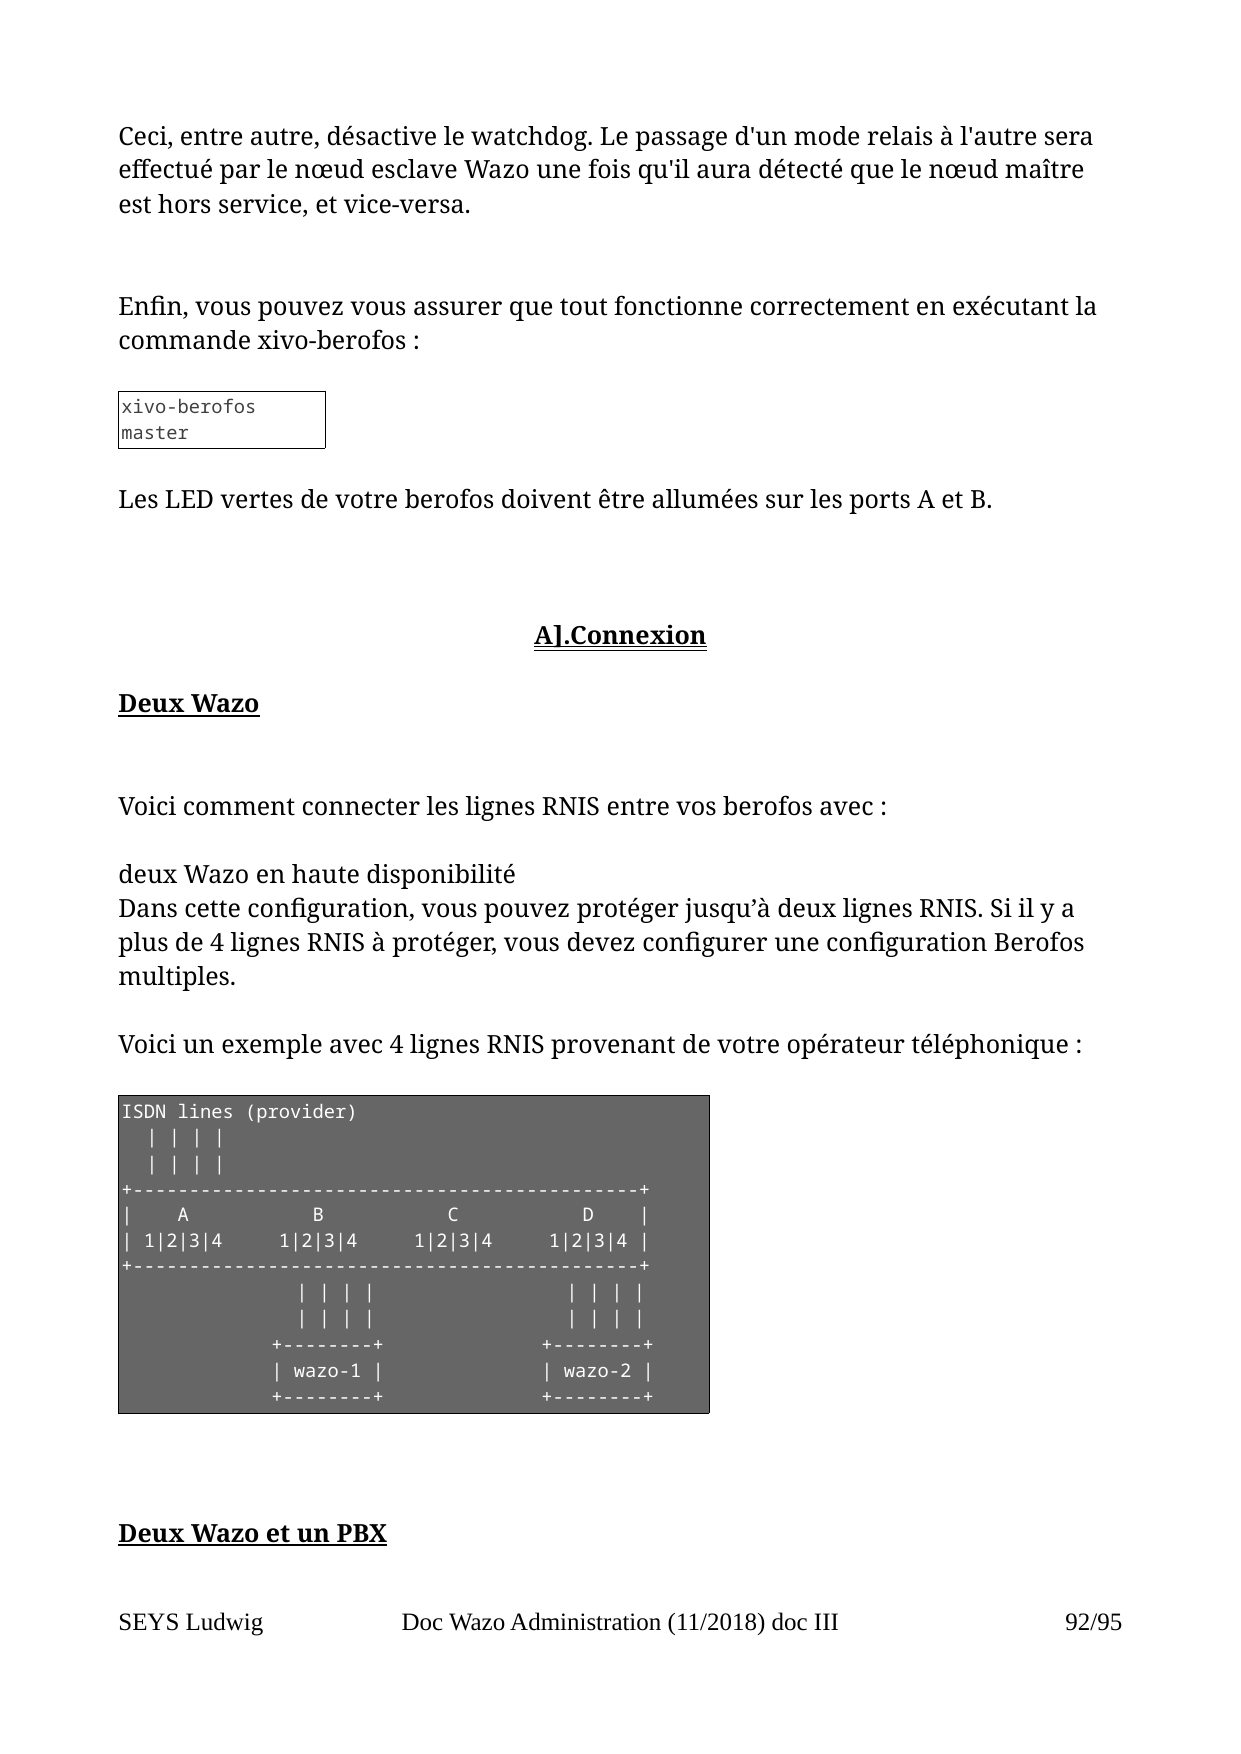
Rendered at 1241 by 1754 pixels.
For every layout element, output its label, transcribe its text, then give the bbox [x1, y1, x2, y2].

text Voici un exemple avec 4 lignes RNIS provenant de votre opérateur téléphonique : [118, 1027, 1122, 1061]
text | A B C D | [119, 1199, 709, 1224]
text xivo-berofos master [119, 392, 325, 448]
text | wazo-1 | | wazo-2 | [119, 1354, 709, 1381]
text A].Connexion [118, 618, 1122, 652]
text deux Wazo en haute disponibilité [118, 856, 1122, 891]
text +--------+ +--------+ [119, 1381, 709, 1413]
text Dans cette configuration, vous pouvez protéger jusqu’à deux lignes RNIS. Si il y a plus de 4 lignes RNIS à protéger, vous devez configurer une configuration Berofos multiples. [118, 891, 1122, 993]
text Ceci, entre autre, désactive le watchdog. Le passage d'un mode relais à l'autre sera effectué par le nœud esclave Wazo une fois qu'il aura détecté que le nœud maître est hors service, et vice-versa. [118, 118, 1122, 220]
text ISDN lines (provider) [119, 1096, 709, 1120]
text Deux Wazo [118, 686, 1122, 720]
text | | | | | | | | [119, 1275, 709, 1302]
text | | | | [119, 1120, 709, 1147]
text Deux Wazo et un PBX [118, 1515, 1122, 1549]
text | | | | [119, 1147, 709, 1173]
text | 1|2|3|4 1|2|3|4 1|2|3|4 1|2|3|4 | [119, 1224, 709, 1250]
text Enfin, vous pouvez vous assurer que tout fonctionne correctement en exécutant la commande xivo-berofos : [118, 288, 1122, 357]
text Voici comment connecter les lignes RNIS entre vos berofos avec : [118, 788, 1122, 822]
text Les LED vertes de votre berofos doivent être allumées sur les ports A et B. [118, 482, 1122, 516]
text +---------------------------------------------+ [119, 1250, 709, 1275]
text +--------+ +--------+ [119, 1328, 709, 1354]
text | | | | | | | | [119, 1302, 709, 1328]
text +---------------------------------------------+ [119, 1173, 709, 1199]
